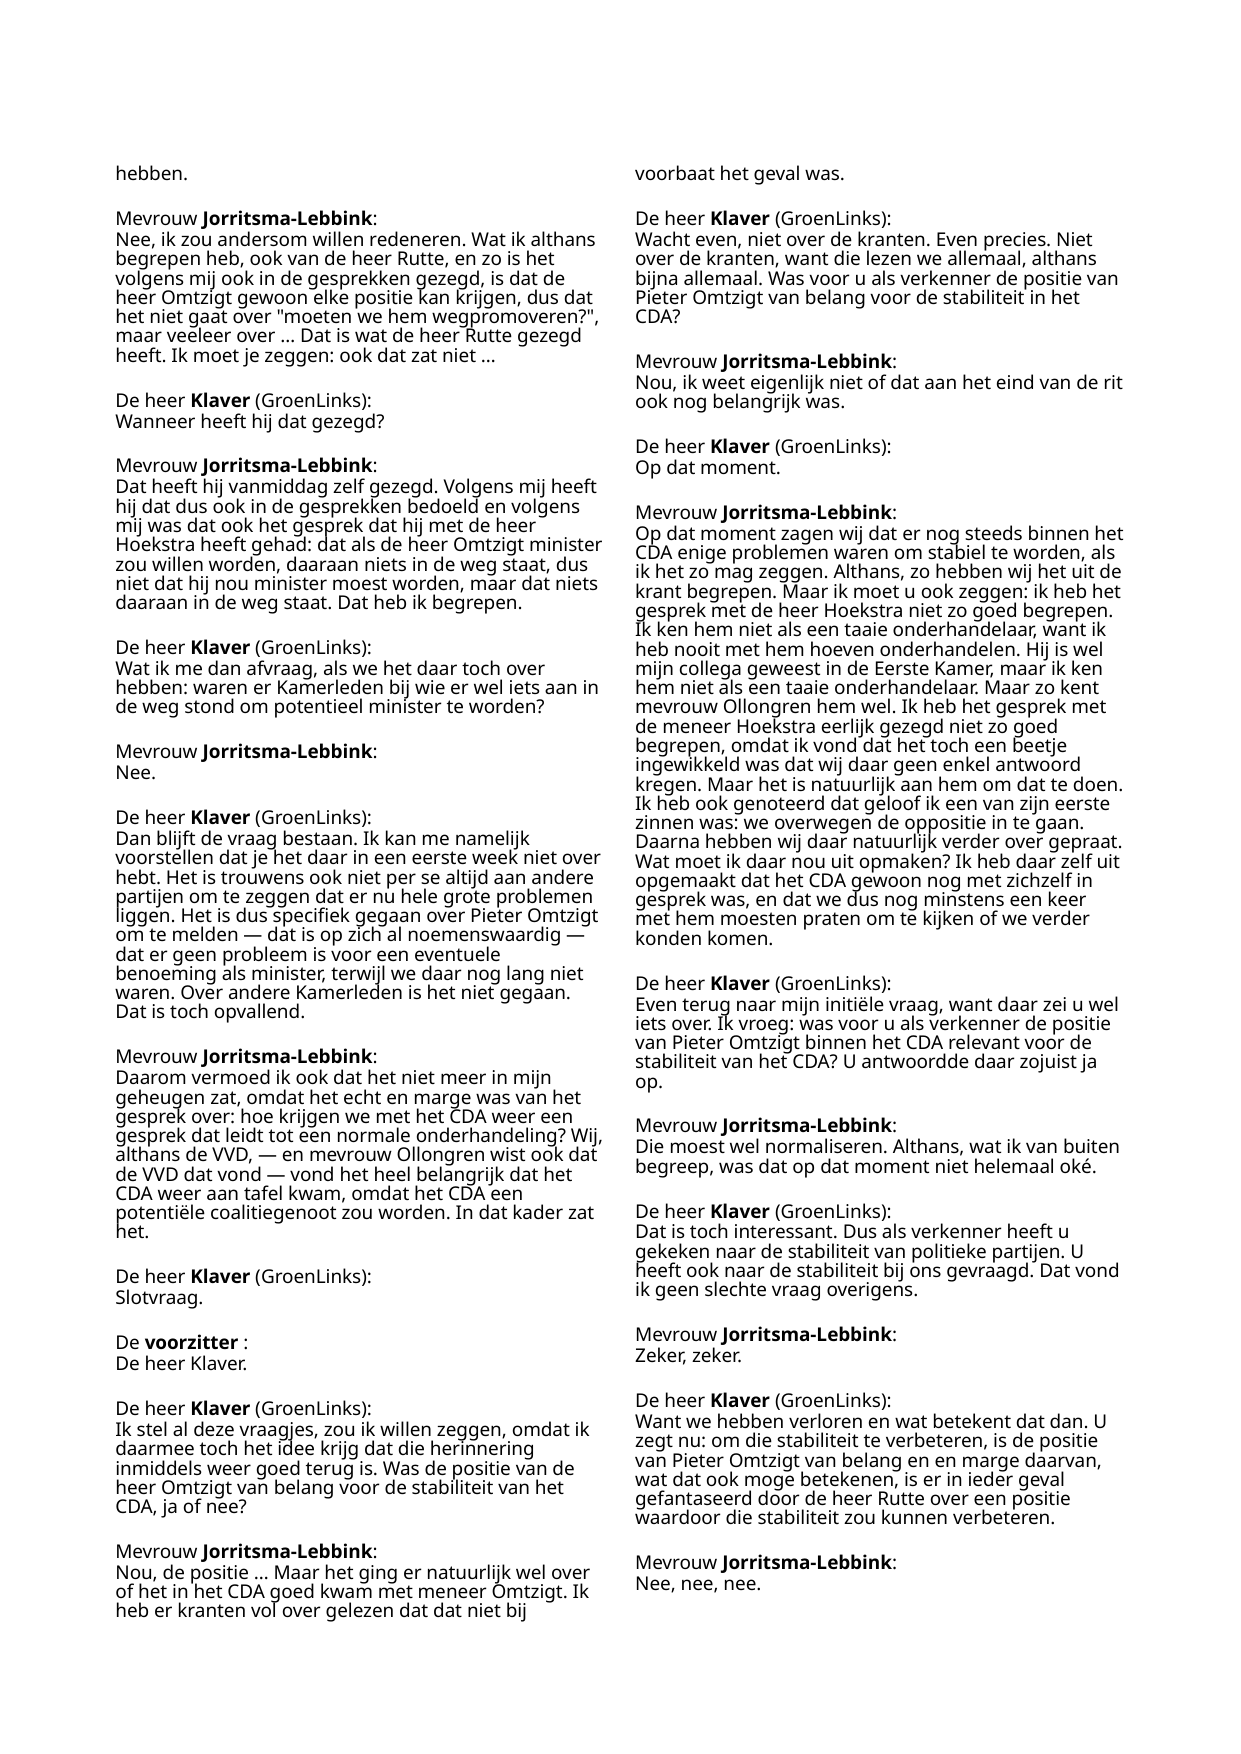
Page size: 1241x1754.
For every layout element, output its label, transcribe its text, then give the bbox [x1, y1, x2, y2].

text Mevrouw Jorritsma-Lebbink: [115, 1044, 605, 1069]
text Wanneer heeft hij dat gezegd? [115, 413, 605, 432]
text Nee. [115, 764, 605, 783]
text Mevrouw Jorritsma-Lebbink: [115, 1538, 605, 1564]
text hebben. [115, 165, 605, 184]
text Daarom vermoed ik ook dat het niet meer in mijn geheugen zat, omdat het echt en marge was van het gesprek over: hoe krijgen we met het CDA weer een gesprek dat leidt tot een normale onderhandeling? Wij, althans de VVD, — en mevrouw Ollongren wist ook dat de VVD dat vond — vond het heel belangrijk dat het CDA weer aan tafel kwam, omdat het CDA een potentiële coalitiegenoot zou worden. In dat kader zat het. [115, 1069, 605, 1243]
text Mevrouw Jorritsma-Lebbink: [115, 453, 605, 478]
text De heer Klaver (GroenLinks): [635, 970, 1125, 996]
text De heer Klaver (GroenLinks): [635, 1198, 1125, 1223]
text Mevrouw Jorritsma-Lebbink: [635, 1549, 1125, 1575]
text De heer Klaver (GroenLinks): [635, 205, 1125, 231]
text Slotvraag. [115, 1289, 605, 1309]
text Mevrouw Jorritsma-Lebbink: [115, 205, 605, 231]
text De heer Klaver (GroenLinks): [635, 433, 1125, 459]
text Mevrouw Jorritsma-Lebbink: [115, 738, 605, 764]
text De heer Klaver (GroenLinks): [115, 387, 605, 413]
text Op dat moment zagen wij dat er nog steeds binnen het CDA enige problemen waren om stabiel te worden, als ik het zo mag zeggen. Althans, zo hebben wij het uit de krant begrepen. Maar ik moet u ook zeggen: ik heb het gesprek met de heer Hoekstra niet zo goed begrepen. Ik ken hem niet als een taaie onderhandelaar, want ik heb nooit met hem hoeven onderhandelen. Hij is wel mijn collega geweest in de Eerste Kamer, maar ik ken hem niet als een taaie onderhandelaar. Maar zo kent mevrouw Ollongren hem wel. Ik heb het gesprek met de meneer Hoekstra eerlijk gezegd niet zo goed begrepen, omdat ik vond dat het toch een beetje ingewikkeld was dat wij daar geen enkel antwoord kregen. Maar het is natuurlijk aan hem om dat te doen. Ik heb ook genoteerd dat geloof ik een van zijn eerste zinnen was: we overwegen de oppositie in te gaan. Daarna hebben wij daar natuurlijk verder over gepraat. Wat moet ik daar nou uit opmaken? Ik heb daar zelf uit opgemaakt dat het CDA gewoon nog met zichzelf in gesprek was, en dat we dus nog minstens een keer met hem moesten praten om te kijken of we verder konden komen. [635, 525, 1125, 949]
text Wat ik me dan afvraag, als we het daar toch over hebben: waren er Kamerleden bij wie er wel iets aan in de weg stond om potentieel minister te worden? [115, 660, 605, 718]
text Nee, ik zou andersom willen redeneren. Wat ik althans begrepen heb, ook van de heer Rutte, en zo is het volgens mij ook in de gesprekken gezegd, is dat de heer Omtzigt gewoon elke positie kan krijgen, dus dat het niet gaat over "moeten we hem wegpromoveren?", maar veeleer over … Dat is wat de heer Rutte gezegd heeft. Ik moet je zeggen: ook dat zat niet … [115, 231, 605, 366]
text De heer Klaver (GroenLinks): [115, 1264, 605, 1289]
text Nee, nee, nee. [635, 1575, 1125, 1594]
text Zeker, zeker. [635, 1347, 1125, 1366]
text Dat heeft hij vanmiddag zelf gezegd. Volgens mij heeft hij dat dus ook in de gesprekken bedoeld en volgens mij was dat ook het gesprek dat hij met de heer Hoekstra heeft gehad: dat als de heer Omtzigt minister zou willen worden, daaraan niets in de weg staat, dus niet dat hij nou minister moest worden, maar dat niets daaraan in de weg staat. Dat heb ik begrepen. [115, 478, 605, 613]
text Wacht even, niet over de kranten. Even precies. Niet over de kranten, want die lezen we allemaal, althans bijna allemaal. Was voor u als verkenner de positie van Pieter Omtzigt van belang voor de stabiliteit in het CDA? [635, 231, 1125, 327]
text De heer Klaver (GroenLinks): [115, 1395, 605, 1421]
text De heer Klaver (GroenLinks): [635, 1387, 1125, 1413]
text Dan blijft de vraag bestaan. Ik kan me namelijk voorstellen dat je het daar in een eerste week niet over hebt. Het is trouwens ook niet per se altijd aan andere partijen om te zeggen dat er nu hele grote problemen liggen. Het is dus specifiek gegaan over Pieter Omtzigt om te melden — dat is op zich al noemenswaardig — dat er geen probleem is voor een eventuele benoeming als minister, terwijl we daar nog lang niet waren. Over andere Kamerleden is het niet gegaan. Dat is toch opvallend. [115, 830, 605, 1023]
text Mevrouw Jorritsma-Lebbink: [635, 1113, 1125, 1138]
text Mevrouw Jorritsma-Lebbink: [635, 348, 1125, 374]
text Nou, de positie … Maar het ging er natuurlijk wel over of het in het CDA goed kwam met meneer Omtzigt. Ik heb er kranten vol over gelezen dat dat niet bij [115, 1564, 605, 1622]
text Even terug naar mijn initiële vraag, want daar zei u wel iets over. Ik vroeg: was voor u als verkenner de positie van Pieter Omtzigt binnen het CDA relevant voor de stabiliteit van het CDA? U antwoordde daar zojuist ja op. [635, 996, 1125, 1092]
text Op dat moment. [635, 459, 1125, 478]
text Mevrouw Jorritsma-Lebbink: [635, 499, 1125, 525]
text De voorzitter : [115, 1329, 605, 1355]
text Ik stel al deze vraagjes, zou ik willen zeggen, omdat ik daarmee toch het idee krijg dat die herinnering inmiddels weer goed terug is. Was de positie van de heer Omtzigt van belang voor de stabiliteit van het CDA, ja of nee? [115, 1421, 605, 1517]
text Dat is toch interessant. Dus als verkenner heeft u gekeken naar de stabiliteit van politieke partijen. U heeft ook naar de stabiliteit bij ons gevraagd. Dat vond ik geen slechte vraag overigens. [635, 1223, 1125, 1301]
text De heer Klaver. [115, 1355, 605, 1374]
text Die moest wel normaliseren. Althans, wat ik van buiten begreep, was dat op dat moment niet helemaal oké. [635, 1138, 1125, 1177]
text voorbaat het geval was. [635, 165, 1125, 184]
text Want we hebben verloren en wat betekent dat dan. U zegt nu: om die stabiliteit te verbeteren, is de positie van Pieter Omtzigt van belang en en marge daarvan, wat dat ook moge betekenen, is er in ieder geval gefantaseerd door de heer Rutte over een positie waardoor die stabiliteit zou kunnen verbeteren. [635, 1413, 1125, 1529]
text De heer Klaver (GroenLinks): [115, 804, 605, 830]
text Mevrouw Jorritsma-Lebbink: [635, 1321, 1125, 1347]
text De heer Klaver (GroenLinks): [115, 634, 605, 660]
text Nou, ik weet eigenlijk niet of dat aan het eind van de rit ook nog belangrijk was. [635, 374, 1125, 413]
